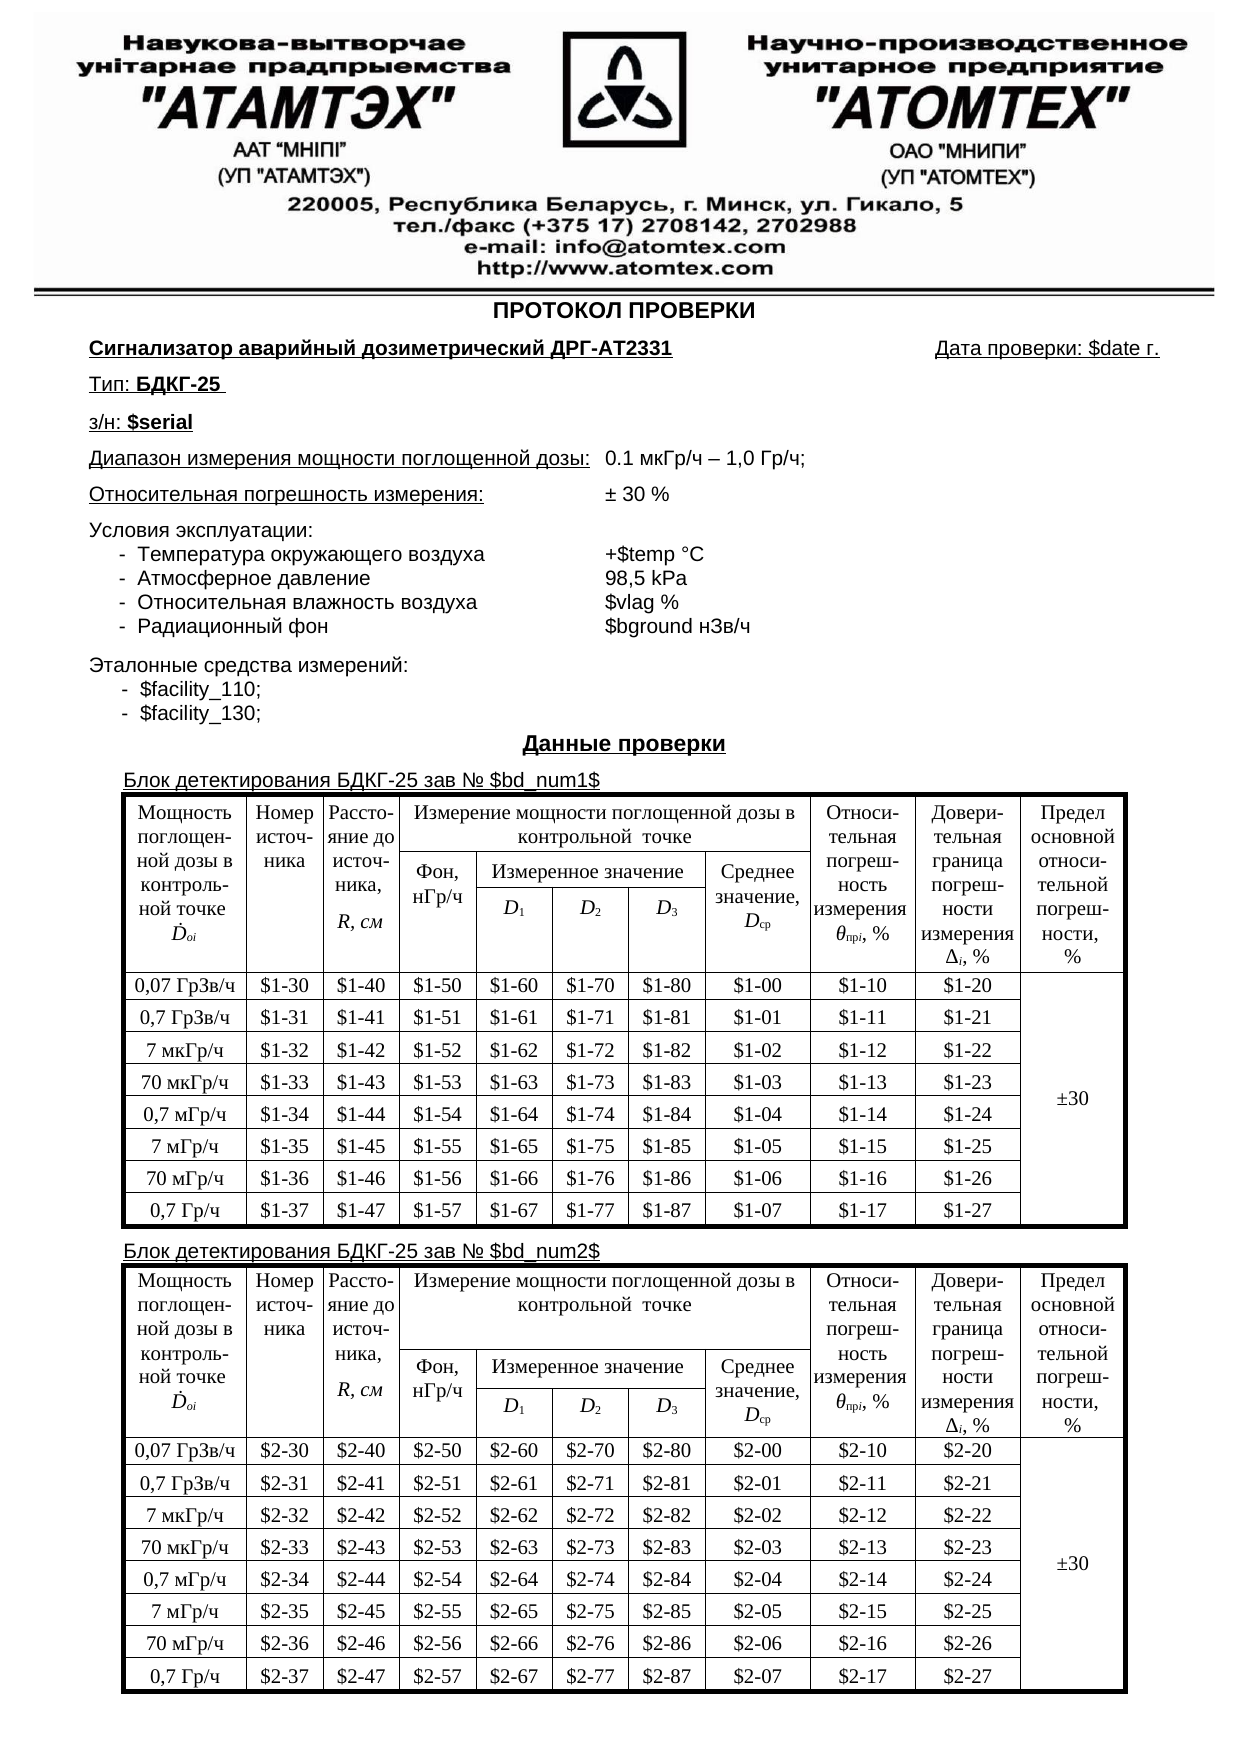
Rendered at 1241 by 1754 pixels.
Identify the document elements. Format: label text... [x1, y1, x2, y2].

table_cell $2-21 [916, 1465, 1020, 1496]
table_cell $2-06 [706, 1626, 810, 1657]
table_cell $1-23 [916, 1064, 1020, 1095]
table_cell $1-73 [553, 1064, 628, 1095]
table_cell $2-80 [629, 1438, 705, 1464]
table_cell $2-74 [553, 1561, 628, 1592]
text Сигнализатор аварийный дозиметрический ДРГ-АТ2331 Дата проверки: $date г. [88, 336, 1160, 359]
table_cell $1-15 [811, 1129, 915, 1159]
table_cell 0,07 ГрЗв/ч [126, 973, 246, 999]
table_cell $1-70 [553, 973, 628, 999]
table_cell $2-31 [247, 1465, 323, 1496]
table_cell $2-61 [477, 1465, 552, 1496]
text Относительная погрешность измерения: ± 30 % [88, 482, 1160, 506]
text - Относительная влажность воздуха $vlag % [118, 589, 1160, 613]
table_cell $1-37 [247, 1193, 323, 1224]
table_cell $1-87 [629, 1193, 705, 1224]
table_cell Номер источ-ника [247, 1268, 323, 1437]
table_cell $2-73 [553, 1529, 628, 1560]
table_cell $2-55 [400, 1594, 476, 1625]
table_cell $1-03 [706, 1064, 810, 1095]
table_cell 7 мГр/ч [126, 1129, 246, 1159]
table_cell D1 [477, 888, 552, 972]
table_cell $2-75 [553, 1594, 628, 1625]
table_cell $1-56 [400, 1161, 476, 1192]
table_cell $1-21 [916, 1000, 1020, 1031]
table_cell $2-81 [629, 1465, 705, 1496]
table_cell $2-10 [811, 1438, 915, 1464]
text Диапазон измерения мощности поглощенной дозы: 0.1 мкГр/ч – 1,0 Гр/ч; [88, 446, 1160, 470]
table_cell $2-67 [477, 1658, 552, 1689]
table_cell 7 мкГр/ч [126, 1497, 246, 1528]
table_cell $1-75 [553, 1129, 628, 1159]
table_cell $1-27 [916, 1193, 1020, 1224]
table_cell $1-53 [400, 1064, 476, 1095]
table_cell 0,7 Гр/ч [126, 1193, 246, 1224]
table_cell $1-72 [553, 1032, 628, 1063]
table_header Блок детектирования БДКГ-25 зав № $bd_num2$ [123, 1229, 1125, 1263]
table_cell $1-60 [477, 973, 552, 999]
table_cell $2-66 [477, 1626, 552, 1657]
table_cell $2-54 [400, 1561, 476, 1592]
table_cell $2-47 [324, 1658, 399, 1689]
table_cell $1-17 [811, 1193, 915, 1224]
table_cell $2-22 [916, 1497, 1020, 1528]
table_cell $1-64 [477, 1096, 552, 1127]
table_cell $1-04 [706, 1096, 810, 1127]
table_cell $2-30 [247, 1438, 323, 1464]
text з/н: $serial [88, 410, 1160, 434]
table_cell $2-52 [400, 1497, 476, 1528]
table_cell D1 [477, 1389, 552, 1437]
table_cell $1-86 [629, 1161, 705, 1192]
table_cell $1-54 [400, 1096, 476, 1127]
table_cell $2-15 [811, 1594, 915, 1625]
table_cell $2-50 [400, 1438, 476, 1464]
table_cell $2-45 [324, 1594, 399, 1625]
table_cell $1-62 [477, 1032, 552, 1063]
table_cell $1-57 [400, 1193, 476, 1224]
text ПРОТОКОЛ ПРОВЕРКИ [88, 298, 1160, 323]
table_cell $1-65 [477, 1129, 552, 1159]
table_cell $2-57 [400, 1658, 476, 1689]
table_cell 7 мкГр/ч [126, 1032, 246, 1063]
text Тип: БДКГ-25 [88, 371, 1160, 395]
table_cell $1-50 [400, 973, 476, 999]
table_cell $2-12 [811, 1497, 915, 1528]
table_cell $1-11 [811, 1000, 915, 1031]
table_cell $1-74 [553, 1096, 628, 1127]
table_cell $2-27 [916, 1658, 1020, 1689]
table_cell $1-66 [477, 1161, 552, 1192]
table_cell $1-46 [324, 1161, 399, 1192]
table_cell $2-00 [706, 1438, 810, 1464]
table_cell Довери-тельная граница погреш-ности измерения Δi, % [916, 797, 1020, 972]
table_cell D2 [553, 1389, 628, 1437]
table_cell 0,7 мГр/ч [126, 1096, 246, 1127]
table_cell $2-32 [247, 1497, 323, 1528]
table_cell $2-14 [811, 1561, 915, 1592]
table_cell $1-41 [324, 1000, 399, 1031]
text - $facility_110; [121, 676, 1160, 700]
table_cell $2-13 [811, 1529, 915, 1560]
table_cell $1-13 [811, 1064, 915, 1095]
table_cell $1-22 [916, 1032, 1020, 1063]
table_cell $2-53 [400, 1529, 476, 1560]
table_cell $1-02 [706, 1032, 810, 1063]
table_cell $1-77 [553, 1193, 628, 1224]
table_cell $2-42 [324, 1497, 399, 1528]
table_cell $2-64 [477, 1561, 552, 1592]
table_cell $2-11 [811, 1465, 915, 1496]
table_cell 0,07 ГрЗв/ч [126, 1438, 246, 1464]
table_cell 0,7 мГр/ч [126, 1561, 246, 1592]
table_cell $2-56 [400, 1626, 476, 1657]
table_cell $2-20 [916, 1438, 1020, 1464]
table_cell $1-33 [247, 1064, 323, 1095]
table_cell $1-05 [706, 1129, 810, 1159]
table_cell $1-84 [629, 1096, 705, 1127]
table_cell $1-14 [811, 1096, 915, 1127]
table_cell $1-10 [811, 973, 915, 999]
table_cell $1-35 [247, 1129, 323, 1159]
table_cell Фон, нГр/ч [400, 852, 476, 972]
table_cell Мощность поглощен-ной дозы в контроль- ной точке Ḋoi [126, 797, 246, 972]
table_cell $1-44 [324, 1096, 399, 1127]
table_cell $2-25 [916, 1594, 1020, 1625]
table_cell Измерение мощности поглощенной дозы в контрольной точке [400, 797, 810, 851]
table_cell $2-24 [916, 1561, 1020, 1592]
table_cell $2-71 [553, 1465, 628, 1496]
table_cell Довери-тельная граница погреш-ности измерения Δi, % [916, 1268, 1020, 1437]
table_cell $1-01 [706, 1000, 810, 1031]
table_header Блок детектирования БДКГ-25 зав № $bd_num1$ [123, 757, 1125, 792]
table_cell $1-45 [324, 1129, 399, 1159]
table_cell Рассто-яние до источ-ника, R, см [324, 797, 399, 972]
table_cell $2-44 [324, 1561, 399, 1592]
table_cell $2-01 [706, 1465, 810, 1496]
table_cell Рассто-яние до источ-ника, R, см [324, 1268, 399, 1437]
table_cell $2-40 [324, 1438, 399, 1464]
table_cell $2-60 [477, 1438, 552, 1464]
table_cell $1-47 [324, 1193, 399, 1224]
text - Атмосферное давление 98,5 kPa [118, 566, 1160, 589]
table_cell $2-04 [706, 1561, 810, 1592]
table_cell 70 мкГр/ч [126, 1064, 246, 1095]
table_cell D3 [629, 888, 705, 972]
table_cell $2-37 [247, 1658, 323, 1689]
table_cell Измеренное значение [477, 852, 705, 887]
table_cell $1-26 [916, 1161, 1020, 1192]
table_cell $1-83 [629, 1064, 705, 1095]
table_cell D2 [553, 888, 628, 972]
table_cell $2-83 [629, 1529, 705, 1560]
table_cell $2-46 [324, 1626, 399, 1657]
table_cell $2-36 [247, 1626, 323, 1657]
table_cell $2-84 [629, 1561, 705, 1592]
table_cell $1-82 [629, 1032, 705, 1063]
table_cell $2-82 [629, 1497, 705, 1528]
table_cell $1-61 [477, 1000, 552, 1031]
table_cell $2-41 [324, 1465, 399, 1496]
table_cell $1-51 [400, 1000, 476, 1031]
table_cell $1-43 [324, 1064, 399, 1095]
table_cell $2-17 [811, 1658, 915, 1689]
text - Температура окружающего воздуха +$temp °C [118, 542, 1160, 566]
table_cell Среднее значение, Dср [706, 852, 810, 972]
table_cell $2-16 [811, 1626, 915, 1657]
table_cell Среднее значение, Dср [706, 1350, 810, 1437]
table_cell 70 мГр/ч [126, 1161, 246, 1192]
table_cell $1-30 [247, 973, 323, 999]
text - $facility_130; [121, 700, 1160, 724]
table_cell $1-81 [629, 1000, 705, 1031]
table_cell D3 [629, 1389, 705, 1437]
table_cell $1-32 [247, 1032, 323, 1063]
table_cell $2-86 [629, 1626, 705, 1657]
table_cell $2-72 [553, 1497, 628, 1528]
table_cell $1-52 [400, 1032, 476, 1063]
table_cell $1-06 [706, 1161, 810, 1192]
table_cell 70 мГр/ч [126, 1626, 246, 1657]
table_cell $2-65 [477, 1594, 552, 1625]
table_cell $2-87 [629, 1658, 705, 1689]
table_cell $2-85 [629, 1594, 705, 1625]
table_cell $2-07 [706, 1658, 810, 1689]
table_cell 0,7 Гр/ч [126, 1658, 246, 1689]
table_cell Относи-тельная погреш-ность измерения θпрi, % [811, 797, 915, 972]
table_cell $2-35 [247, 1594, 323, 1625]
table_cell $2-51 [400, 1465, 476, 1496]
table_cell $1-71 [553, 1000, 628, 1031]
table_cell $1-00 [706, 973, 810, 999]
picture [33, 12, 1215, 298]
table_cell $2-77 [553, 1658, 628, 1689]
table_cell $2-70 [553, 1438, 628, 1464]
table_cell $1-16 [811, 1161, 915, 1192]
table_cell 7 мГр/ч [126, 1594, 246, 1625]
table_cell $1-36 [247, 1161, 323, 1192]
table_cell Предел основной относи-тельной погреш-ности, % [1021, 797, 1123, 972]
table_cell Измеренное значение [477, 1350, 705, 1388]
table_cell 0,7 ГрЗв/ч [126, 1000, 246, 1031]
table_cell $2-43 [324, 1529, 399, 1560]
table_cell $1-07 [706, 1193, 810, 1224]
table_cell $2-02 [706, 1497, 810, 1528]
table_cell $1-55 [400, 1129, 476, 1159]
table_cell 0,7 ГрЗв/ч [126, 1465, 246, 1496]
table_cell $1-31 [247, 1000, 323, 1031]
text Условия эксплуатации: [88, 518, 1160, 542]
table_cell $1-12 [811, 1032, 915, 1063]
table_cell $1-25 [916, 1129, 1020, 1159]
table_cell ±30 [1021, 1438, 1123, 1689]
table_cell Предел основной относи-тельной погреш-ности, % [1021, 1268, 1123, 1437]
text Данные проверки [88, 730, 1160, 757]
table_cell $2-34 [247, 1561, 323, 1592]
table_cell Фон, нГр/ч [400, 1350, 476, 1437]
table_cell $2-63 [477, 1529, 552, 1560]
table_cell $2-62 [477, 1497, 552, 1528]
table_cell $1-34 [247, 1096, 323, 1127]
table_cell $1-67 [477, 1193, 552, 1224]
text Эталонные средства измерений: [88, 652, 1160, 676]
table_cell $1-63 [477, 1064, 552, 1095]
table_cell Измерение мощности поглощенной дозы в контрольной точке [400, 1268, 810, 1349]
table_cell $1-80 [629, 973, 705, 999]
table_cell Мощность поглощен-ной дозы в контроль- ной точке Ḋoi [126, 1268, 246, 1437]
table_cell $1-42 [324, 1032, 399, 1063]
table_cell $2-26 [916, 1626, 1020, 1657]
table_cell $2-23 [916, 1529, 1020, 1560]
table_cell $2-03 [706, 1529, 810, 1560]
table_cell $2-33 [247, 1529, 323, 1560]
table_cell Номер источ-ника [247, 797, 323, 972]
table_cell $2-05 [706, 1594, 810, 1625]
table_cell Относи-тельная погреш-ность измерения θпрi, % [811, 1268, 915, 1437]
table_cell $1-24 [916, 1096, 1020, 1127]
table_cell $1-40 [324, 973, 399, 999]
table_cell ±30 [1021, 973, 1123, 1224]
table_cell $1-20 [916, 973, 1020, 999]
table_cell $1-85 [629, 1129, 705, 1159]
table_cell 70 мкГр/ч [126, 1529, 246, 1560]
table_cell $2-76 [553, 1626, 628, 1657]
table_cell $1-76 [553, 1161, 628, 1192]
text - Радиационный фон $bground нЗв/ч [118, 613, 1160, 637]
